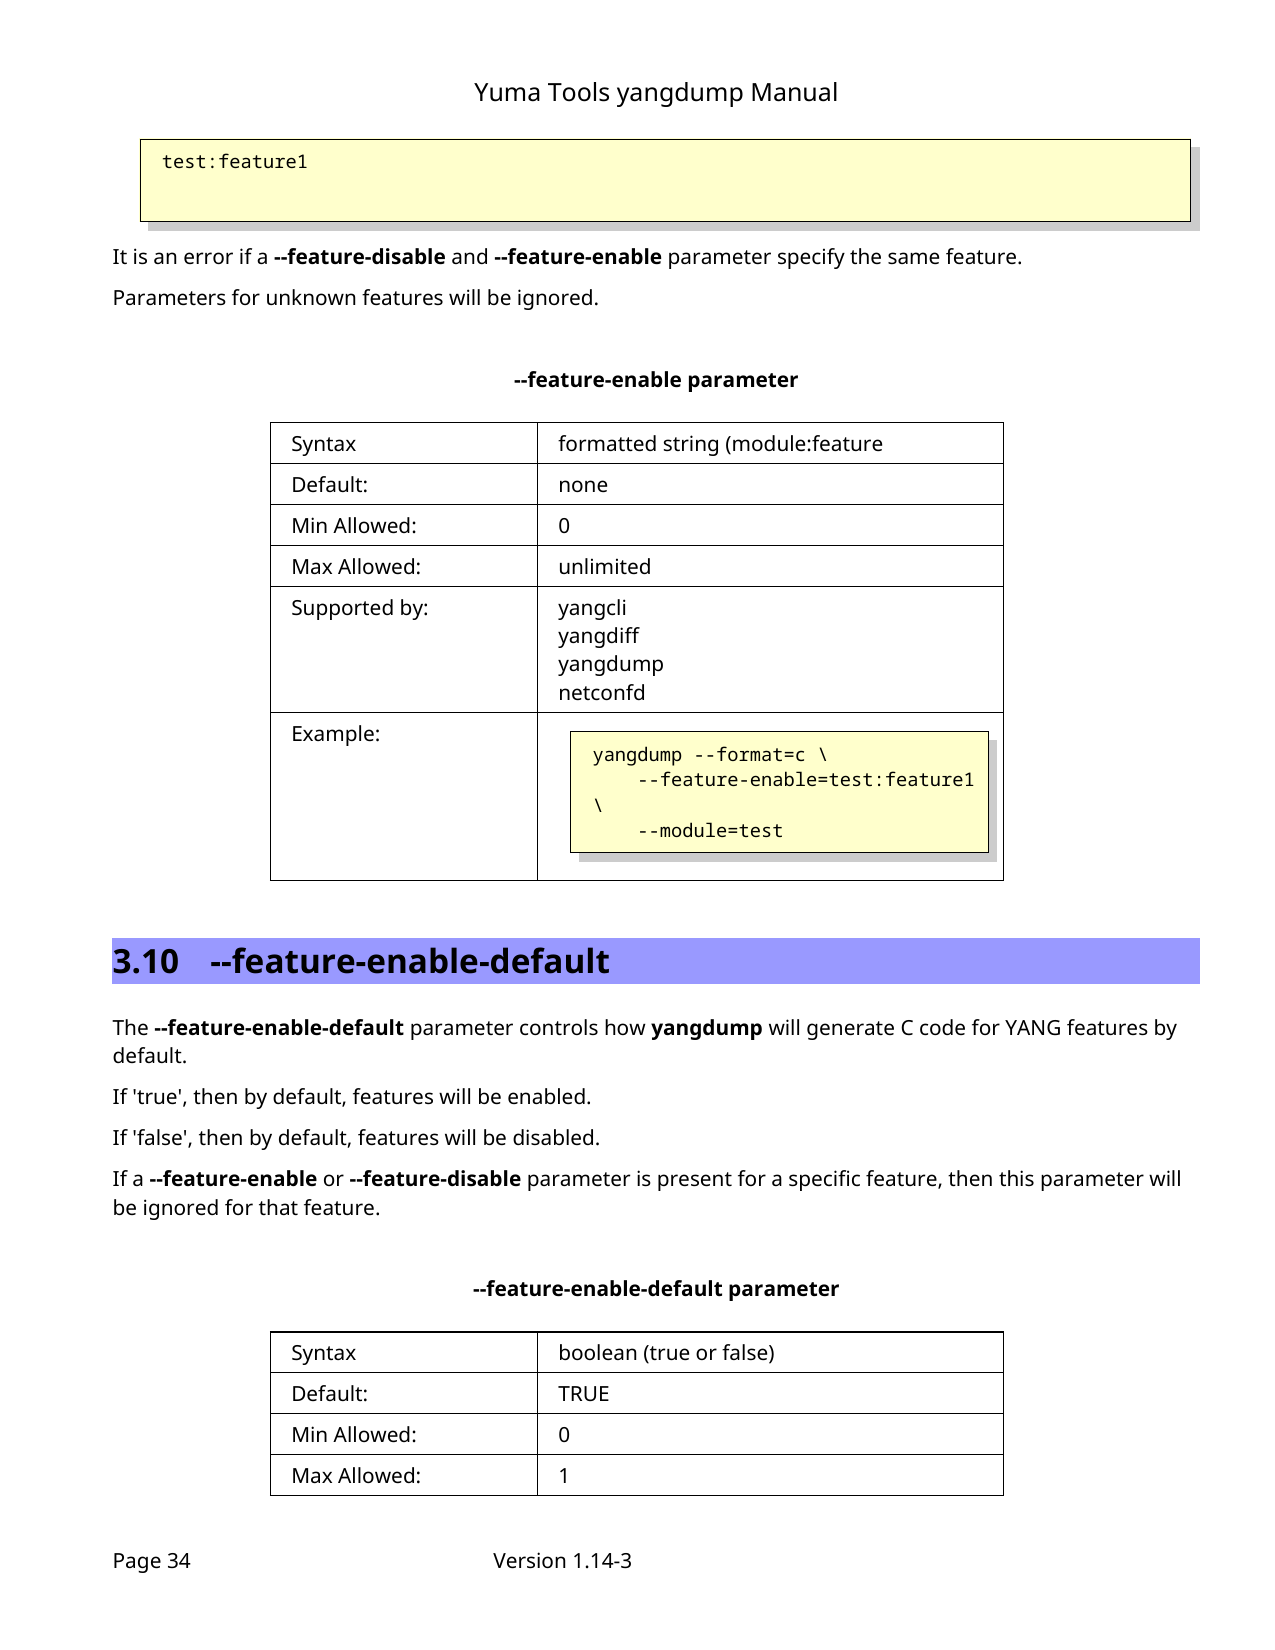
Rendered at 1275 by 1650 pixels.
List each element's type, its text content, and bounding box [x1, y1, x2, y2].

text test:feature1 [141, 140, 1190, 174]
table_header Syntax [271, 423, 537, 463]
table_cell 0 [538, 1414, 1003, 1454]
table_cell Supported by: [271, 587, 537, 712]
text If 'false', then by default, features will be disabled. [112, 1123, 1200, 1152]
subtitle --feature-enable-default [112, 938, 1200, 984]
table_cell 0 [538, 505, 1003, 545]
table_cell Example: [271, 713, 537, 880]
table_cell Min Allowed: [271, 1414, 537, 1454]
table_cell 1 [538, 1455, 1003, 1495]
text If a --feature-enable or --feature-disable parameter is present for a specific feature, then this parameter will be ignored for that feature. [112, 1164, 1200, 1221]
text It is an error if a --feature-disable and --feature-enable parameter specify the same feature. [112, 242, 1200, 271]
table_cell none [538, 464, 1003, 504]
subtitle --feature-enable parameter [127, 365, 1185, 394]
table_cell Max Allowed: [271, 1455, 537, 1495]
table_cell TRUE [538, 1373, 1003, 1413]
table_cell Default: [271, 464, 537, 504]
text If 'true', then by default, features will be enabled. [112, 1082, 1200, 1111]
subtitle --feature-enable-default parameter [127, 1274, 1185, 1303]
table_header Syntax [271, 1333, 537, 1372]
table_header formatted string (module:feature [538, 423, 1003, 463]
table_header boolean (true or false) [538, 1333, 1003, 1372]
text The --feature-enable-default parameter controls how yangdump will generate C code for YANG features by default. [112, 1013, 1200, 1070]
table_cell unlimited [538, 546, 1003, 586]
table_cell yangdump --format=c \ --feature-enable=test:feature1 \ --module=test [538, 713, 1003, 880]
table_cell yangcli yangdiff yangdump netconfd [538, 587, 1003, 712]
table_cell Default: [271, 1373, 537, 1413]
table_cell Min Allowed: [271, 505, 537, 545]
text Parameters for unknown features will be ignored. [112, 283, 1200, 312]
table_cell Max Allowed: [271, 546, 537, 586]
